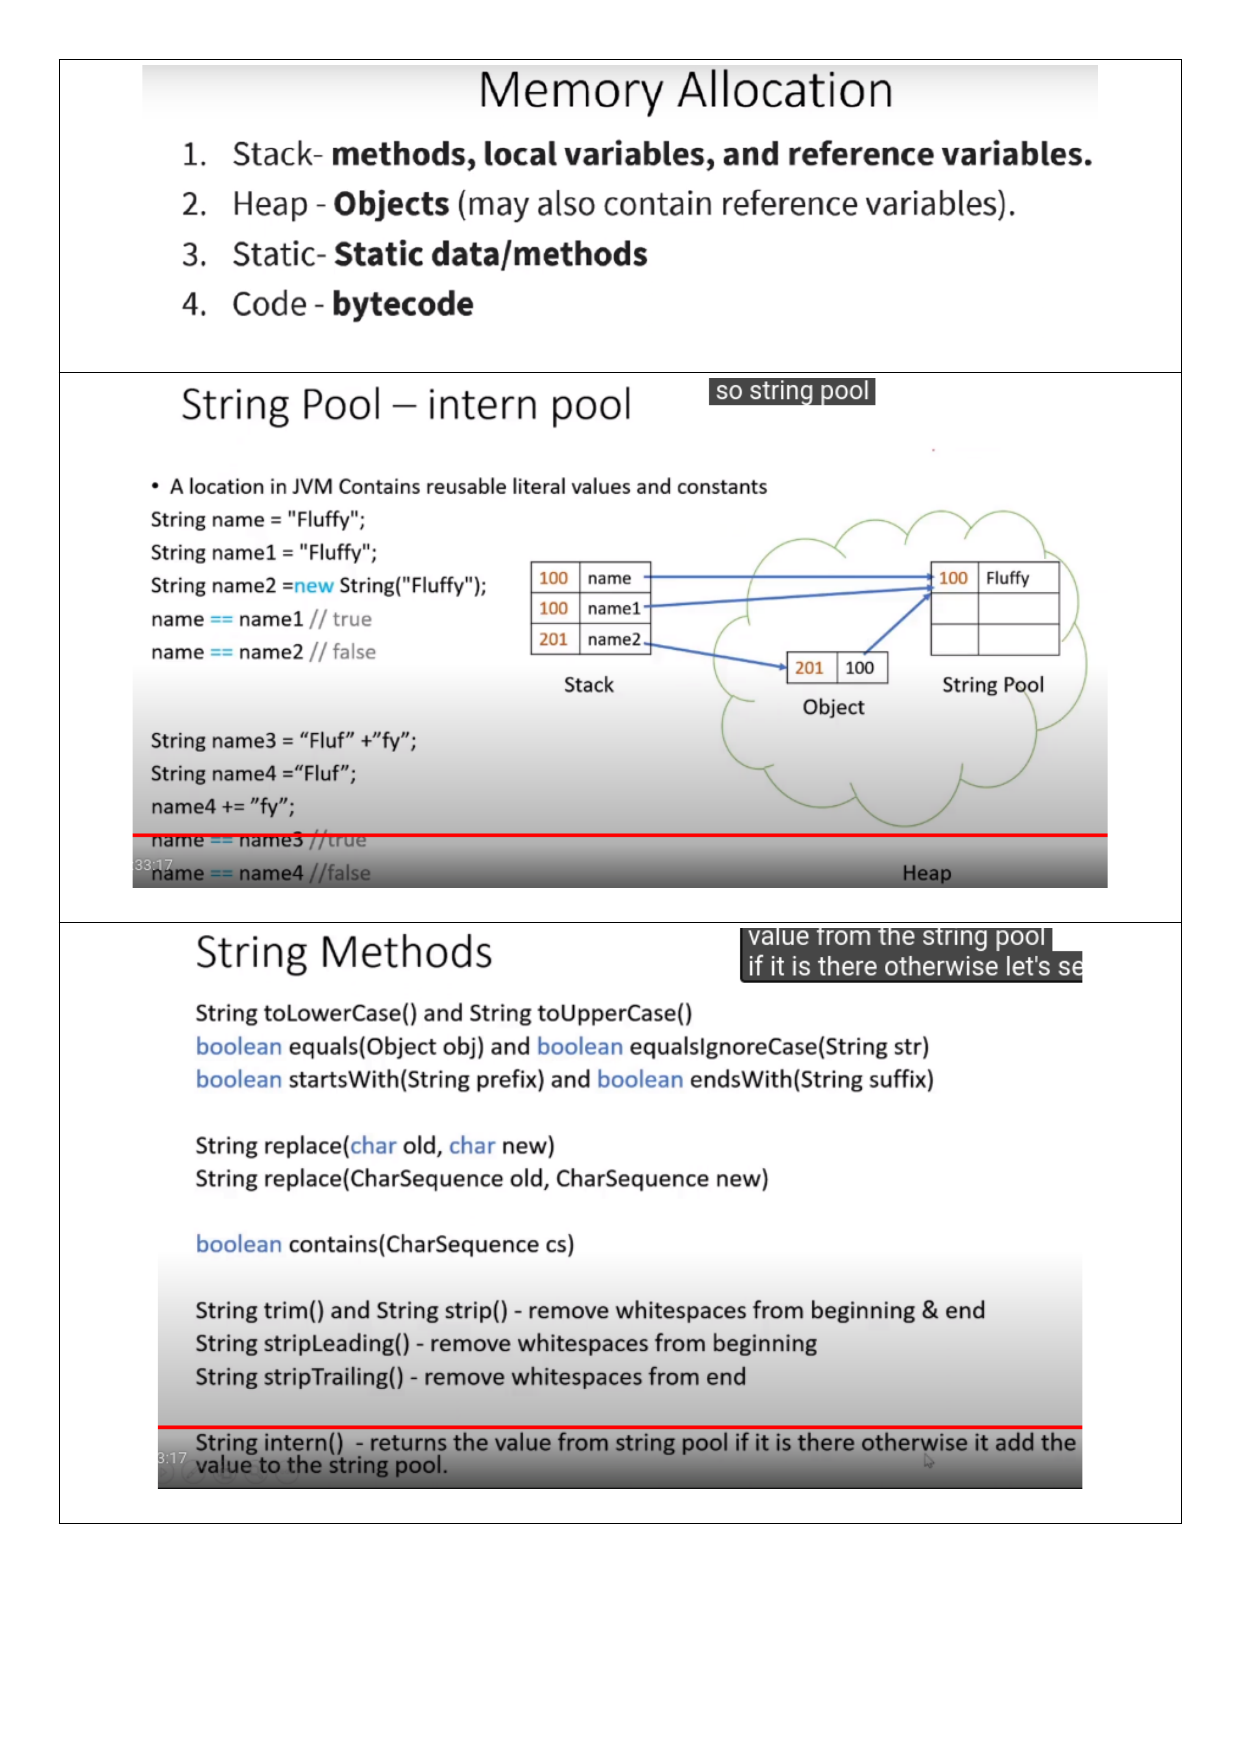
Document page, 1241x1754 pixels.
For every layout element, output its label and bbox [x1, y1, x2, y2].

table_cell [60, 373, 1181, 922]
picture [142, 65, 1098, 338]
picture [132, 378, 1108, 888]
table_cell [60, 60, 1181, 372]
table_cell [60, 923, 1181, 1523]
picture [157, 928, 1083, 1489]
